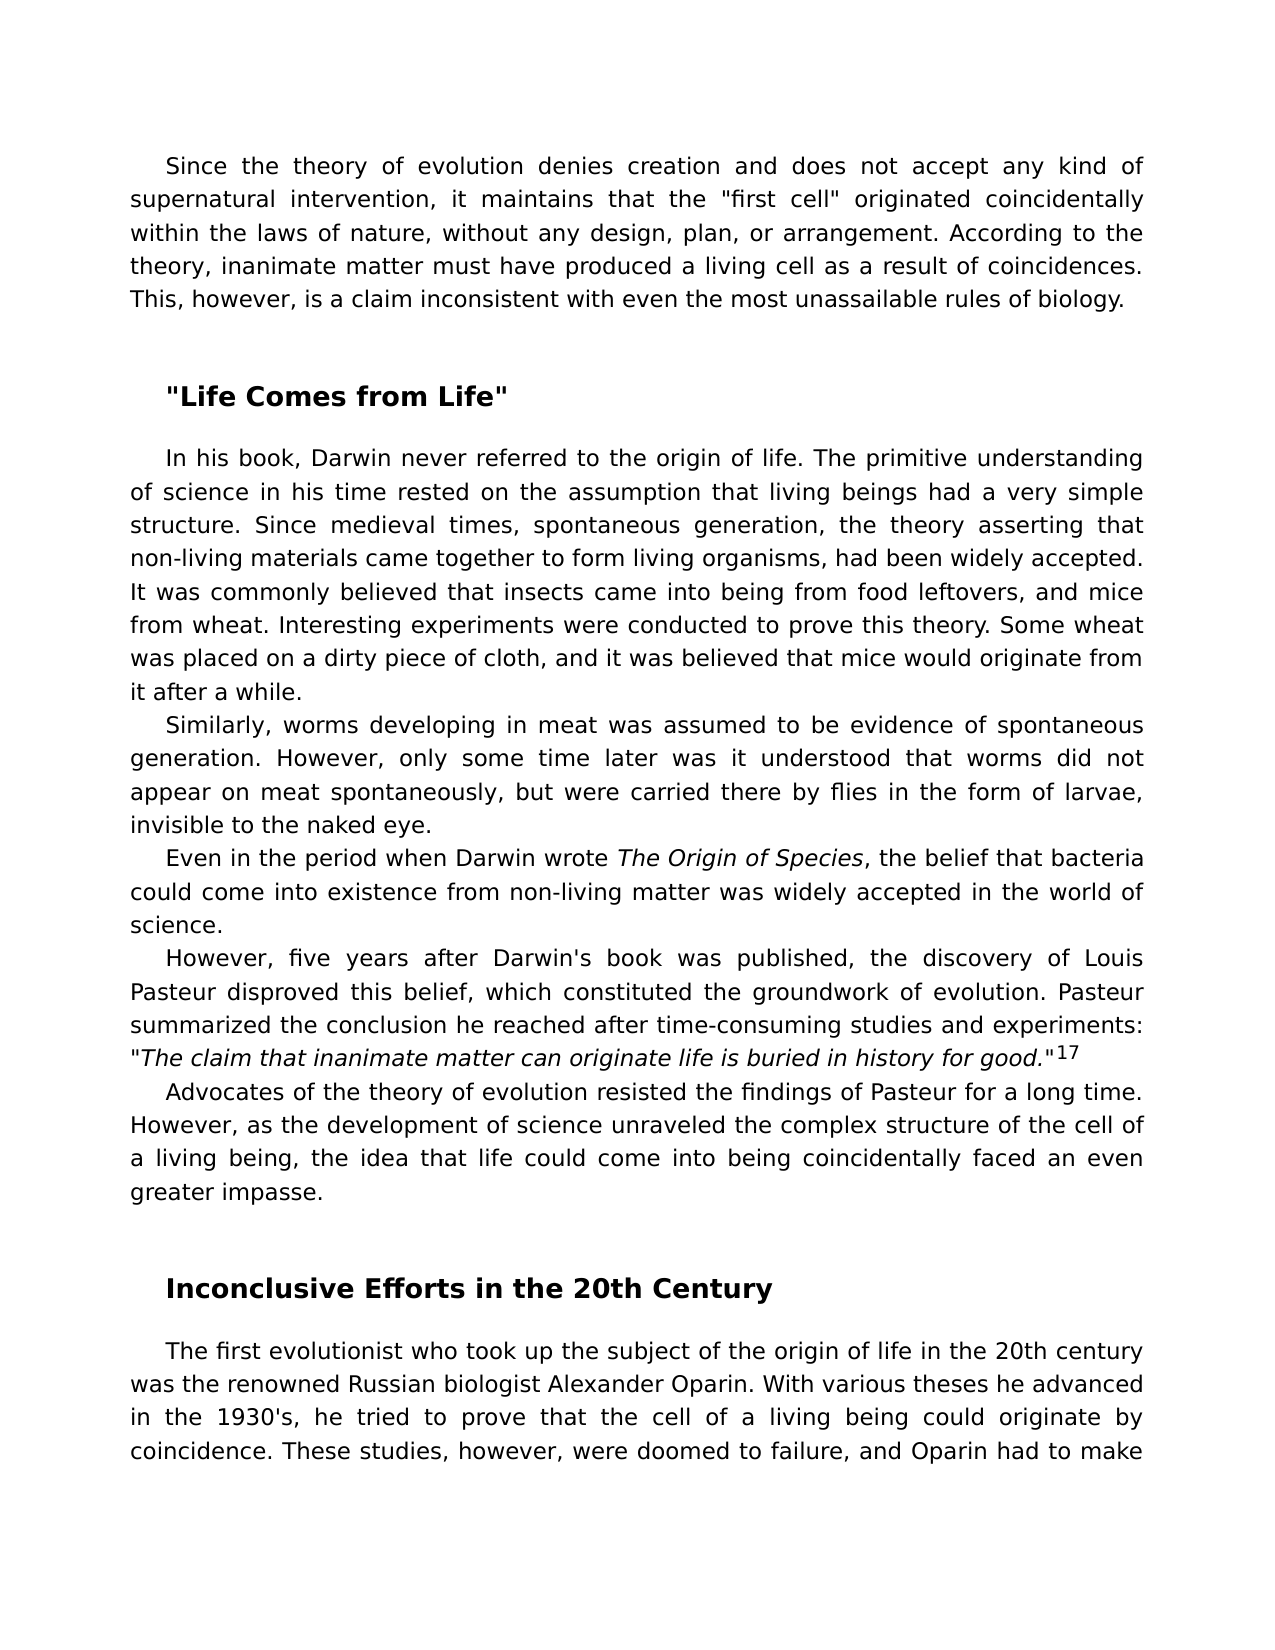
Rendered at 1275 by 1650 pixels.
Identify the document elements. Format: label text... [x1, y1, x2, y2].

text Inconclusive Efforts in the 20th Century [165, 1273, 1127, 1305]
text Since the theory of evolution denies creation and does not accept any kind of supernatural intervention, it maintains that the "first cell" originated coincidentally within the laws of nature, without any design, plan, or arrangement. According to the theory, inanimate matter must have produced a living cell as a result of coincidences. This, however, is a claim inconsistent with even the most unassailable rules of biology. [130, 148, 1145, 314]
text However, five years after Darwin's book was published, the discovery of Louis Pasteur disproved this belief, which constituted the groundwork of evolution. Pasteur summarized the conclusion he reached after time-consuming studies and experiments: "The claim that inanimate matter can originate life is buried in history for good."17 [130, 940, 1145, 1073]
text Even in the period when Darwin wrote The Origin of Species, the belief that bacteria could come into existence from non-living matter was widely accepted in the world of science. [130, 840, 1145, 940]
text Similarly, worms developing in meat was assumed to be evidence of spontaneous generation. However, only some time later was it understood that worms did not appear on meat spontaneously, but were carried there by flies in the form of larvae, invisible to the naked eye. [130, 707, 1145, 840]
text In his book, Darwin never referred to the origin of life. The primitive understanding of science in his time rested on the assumption that living beings had a very simple structure. Since medieval times, spontaneous generation, the theory asserting that non-living materials came together to form living organisms, had been widely accepted. It was commonly believed that insects came into being from food leftovers, and mice from wheat. Interesting experiments were conducted to prove this theory. Some wheat was placed on a dirty piece of cloth, and it was believed that mice would originate from it after a while. [130, 440, 1145, 707]
text Advocates of the theory of evolution resisted the findings of Pasteur for a long time. However, as the development of science unraveled the complex structure of the cell of a living being, the idea that life could come into being coincidentally faced an even greater impasse. [130, 1073, 1145, 1207]
text The first evolutionist who took up the subject of the origin of life in the 20th century was the renowned Russian biologist Alexander Oparin. With various theses he advanced in the 1930's, he tried to prove that the cell of a living being could originate by coincidence. These studies, however, were doomed to failure, and Oparin had to make [130, 1332, 1145, 1466]
text "Life Comes from Life" [165, 381, 1127, 413]
